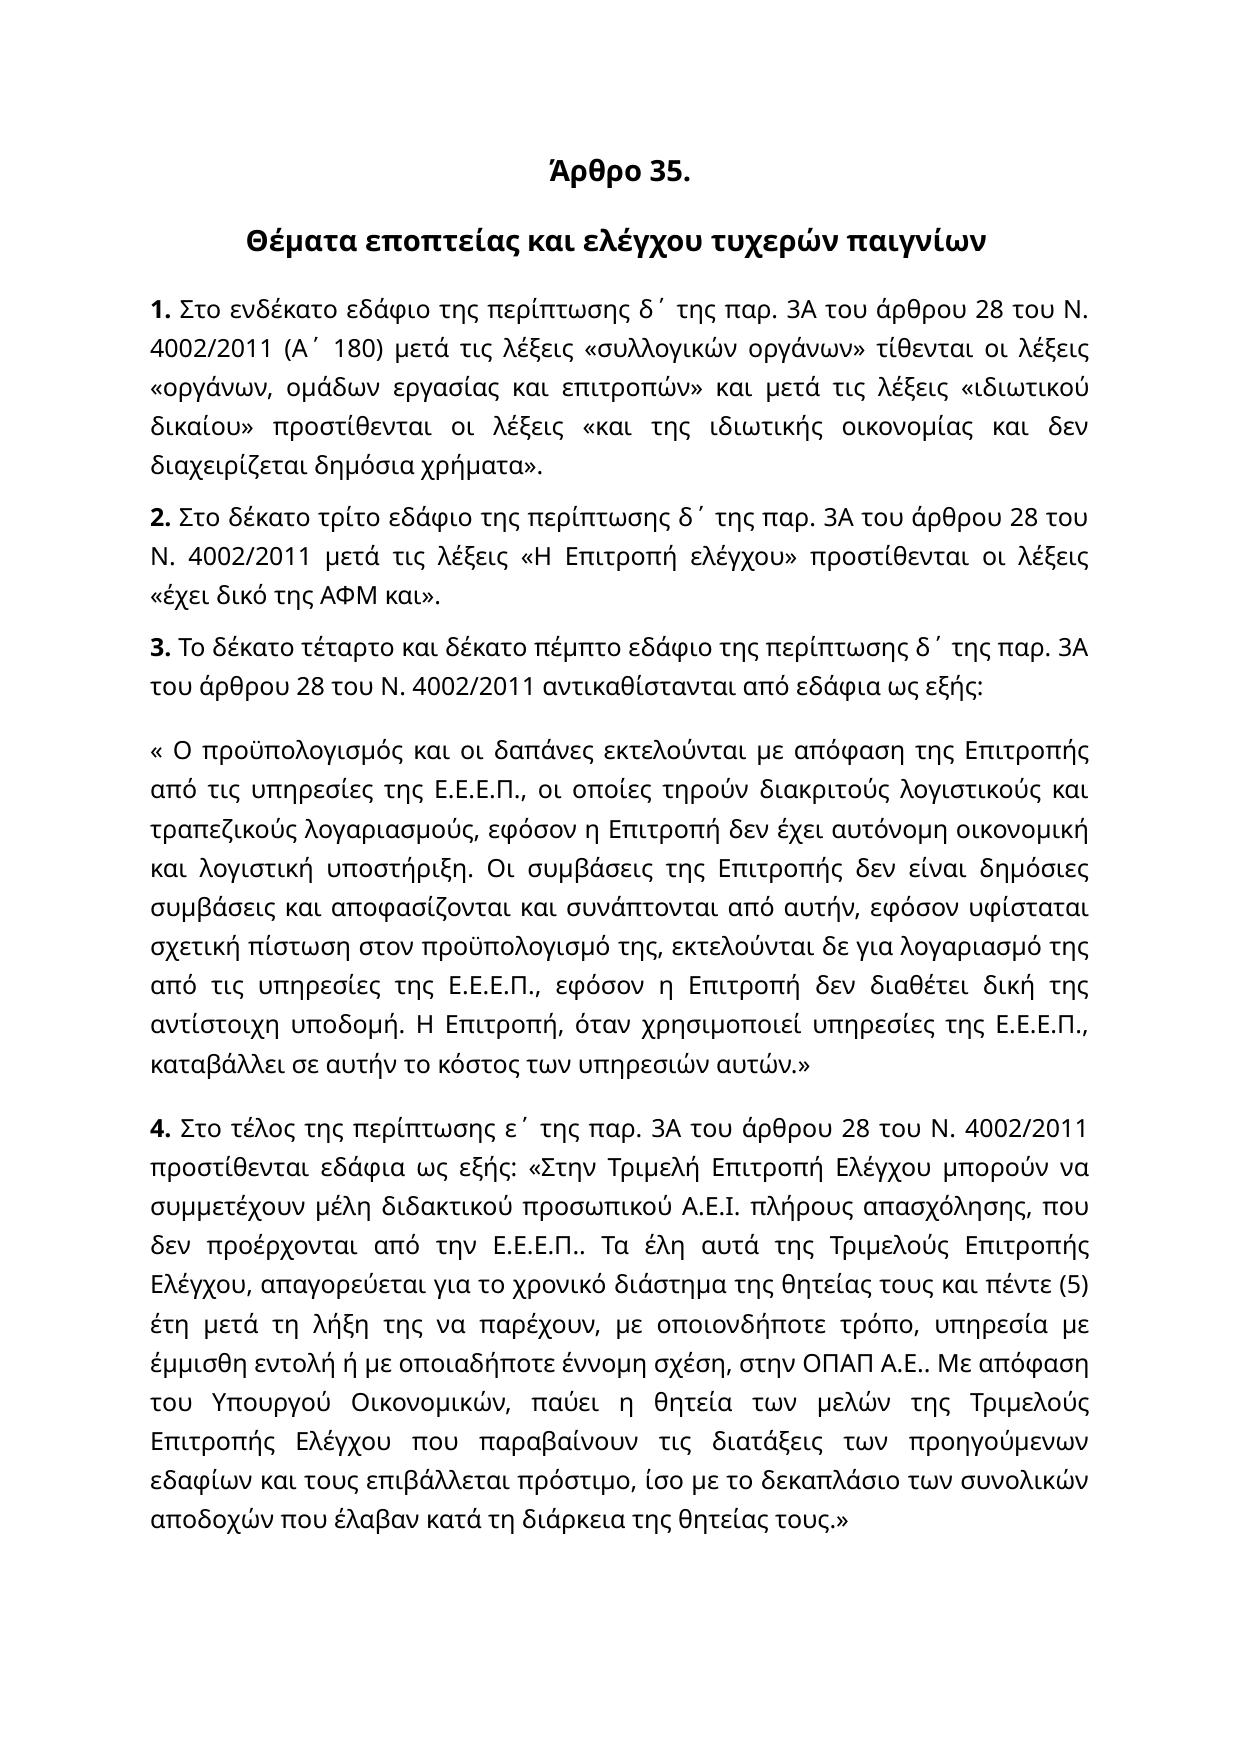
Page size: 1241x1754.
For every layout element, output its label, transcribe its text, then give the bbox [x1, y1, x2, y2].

subtitle Άρθρο 35. [150, 150, 1090, 190]
text 1. Στο ενδέκατο εδάφιο της περίπτωσης δ΄ της παρ. 3Α του άρθρου 28 του Ν. 4002/2011 (Α΄ 180) μετά τις λέξεις «συλλογικών οργάνων» τίθενται οι λέξεις «οργάνων, ομάδων εργασίας και επιτροπών» και μετά τις λέξεις «ιδιωτικού δικαίου» προστίθενται οι λέξεις «και της ιδιωτικής οικονομίας και δεν διαχειρίζεται δημόσια χρήματα». [150, 291, 1090, 482]
subtitle Θέματα εποπτείας και ελέγχου τυχερών παιγνίων [150, 221, 1090, 260]
text 2. Στο δέκατο τρίτο εδάφιο της περίπτωσης δ΄ της παρ. 3Α του άρθρου 28 του Ν. 4002/2011 μετά τις λέξεις «Η Επιτροπή ελέγχου» προστίθενται οι λέξεις «έχει δικό της ΑΦΜ και». [150, 499, 1090, 612]
text 4. Στο τέλος της περίπτωσης ε΄ της παρ. 3Α του άρθρου 28 του Ν. 4002/2011 προστίθενται εδάφια ως εξής: «Στην Τριμελή Επιτροπή Ελέγχου μπορούν να συμμετέχουν μέλη διδακτικού προσωπικού Α.Ε.Ι. πλήρους απασχόλησης, που δεν προέρχονται από την Ε.Ε.Ε.Π.. Τα έλη αυτά της Τριμελούς Επιτροπής Ελέγχου, απαγορεύεται για το χρονικό διάστημα της θητείας τους και πέντε (5) έτη μετά τη λήξη της να παρέχουν, με οποιονδήποτε τρόπο, υπηρεσία με έμμισθη εντολή ή με οποιαδήποτε έννομη σχέση, στην ΟΠΑΠ Α.Ε.. Με απόφαση του Υπουργού Οικονομικών, παύει η θητεία των μελών της Τριμελούς Επιτροπής Ελέγχου που παραβαίνουν τις διατάξεις των προηγούμενων εδαφίων και τους επιβάλλεται πρόστιμο, ίσο με το δεκαπλάσιο των συνολικών αποδοχών που έλαβαν κατά τη διάρκεια της θητείας τους.» [150, 1110, 1090, 1536]
text 3. Το δέκατο τέταρτο και δέκατο πέμπτο εδάφιο της περίπτωσης δ΄ της παρ. 3Α του άρθρου 28 του Ν. 4002/2011 αντικαθίστανται από εδάφια ως εξής: [150, 629, 1090, 703]
text « Ο προϋπολογισμός και οι δαπάνες εκτελούνται με απόφαση της Επιτροπής από τις υπηρεσίες της Ε.Ε.Ε.Π., οι οποίες τηρούν διακριτούς λογιστικούς και τραπεζικούς λογαριασμούς, εφόσον η Επιτροπή δεν έχει αυτόνομη οικονομική και λογιστική υποστήριξη. Οι συμβάσεις της Επιτροπής δεν είναι δημόσιες συμβάσεις και αποφασίζονται και συνάπτονται από αυτήν, εφόσον υφίσταται σχετική πίστωση στον προϋπολογισμό της, εκτελούνται δε για λογαριασμό της από τις υπηρεσίες της Ε.Ε.Ε.Π., εφόσον η Επιτροπή δεν διαθέτει δική της αντίστοιχη υποδομή. Η Επιτροπή, όταν χρησιμοποιεί υπηρεσίες της Ε.Ε.Ε.Π., καταβάλλει σε αυτήν το κόστος των υπηρεσιών αυτών.» [150, 733, 1090, 1080]
